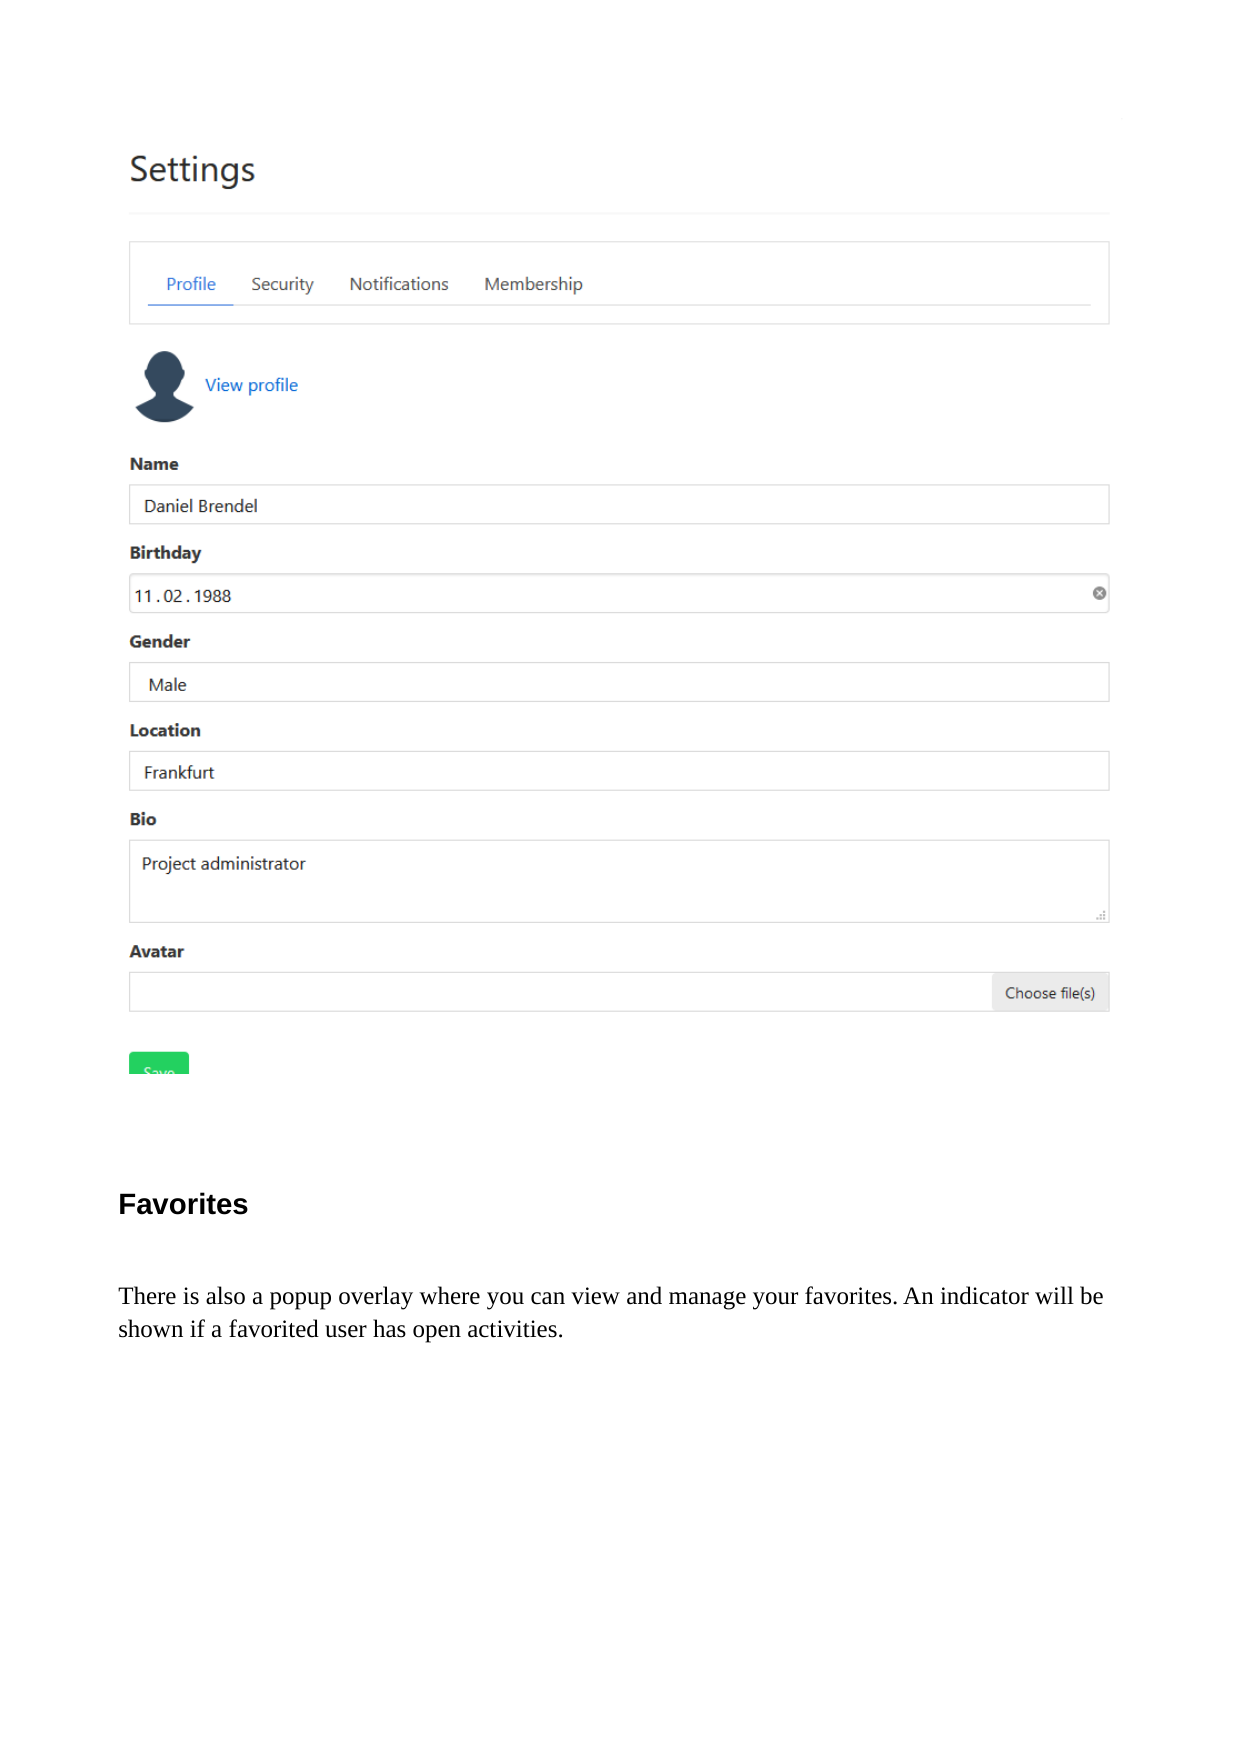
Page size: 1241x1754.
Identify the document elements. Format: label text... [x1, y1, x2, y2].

picture [118, 118, 1123, 1074]
subtitle Favorites [118, 1187, 1122, 1221]
text There is also a popup overlay where you can view and manage your favorites. An indicator will be shown if a favorited user has open activities. [118, 1281, 1122, 1343]
